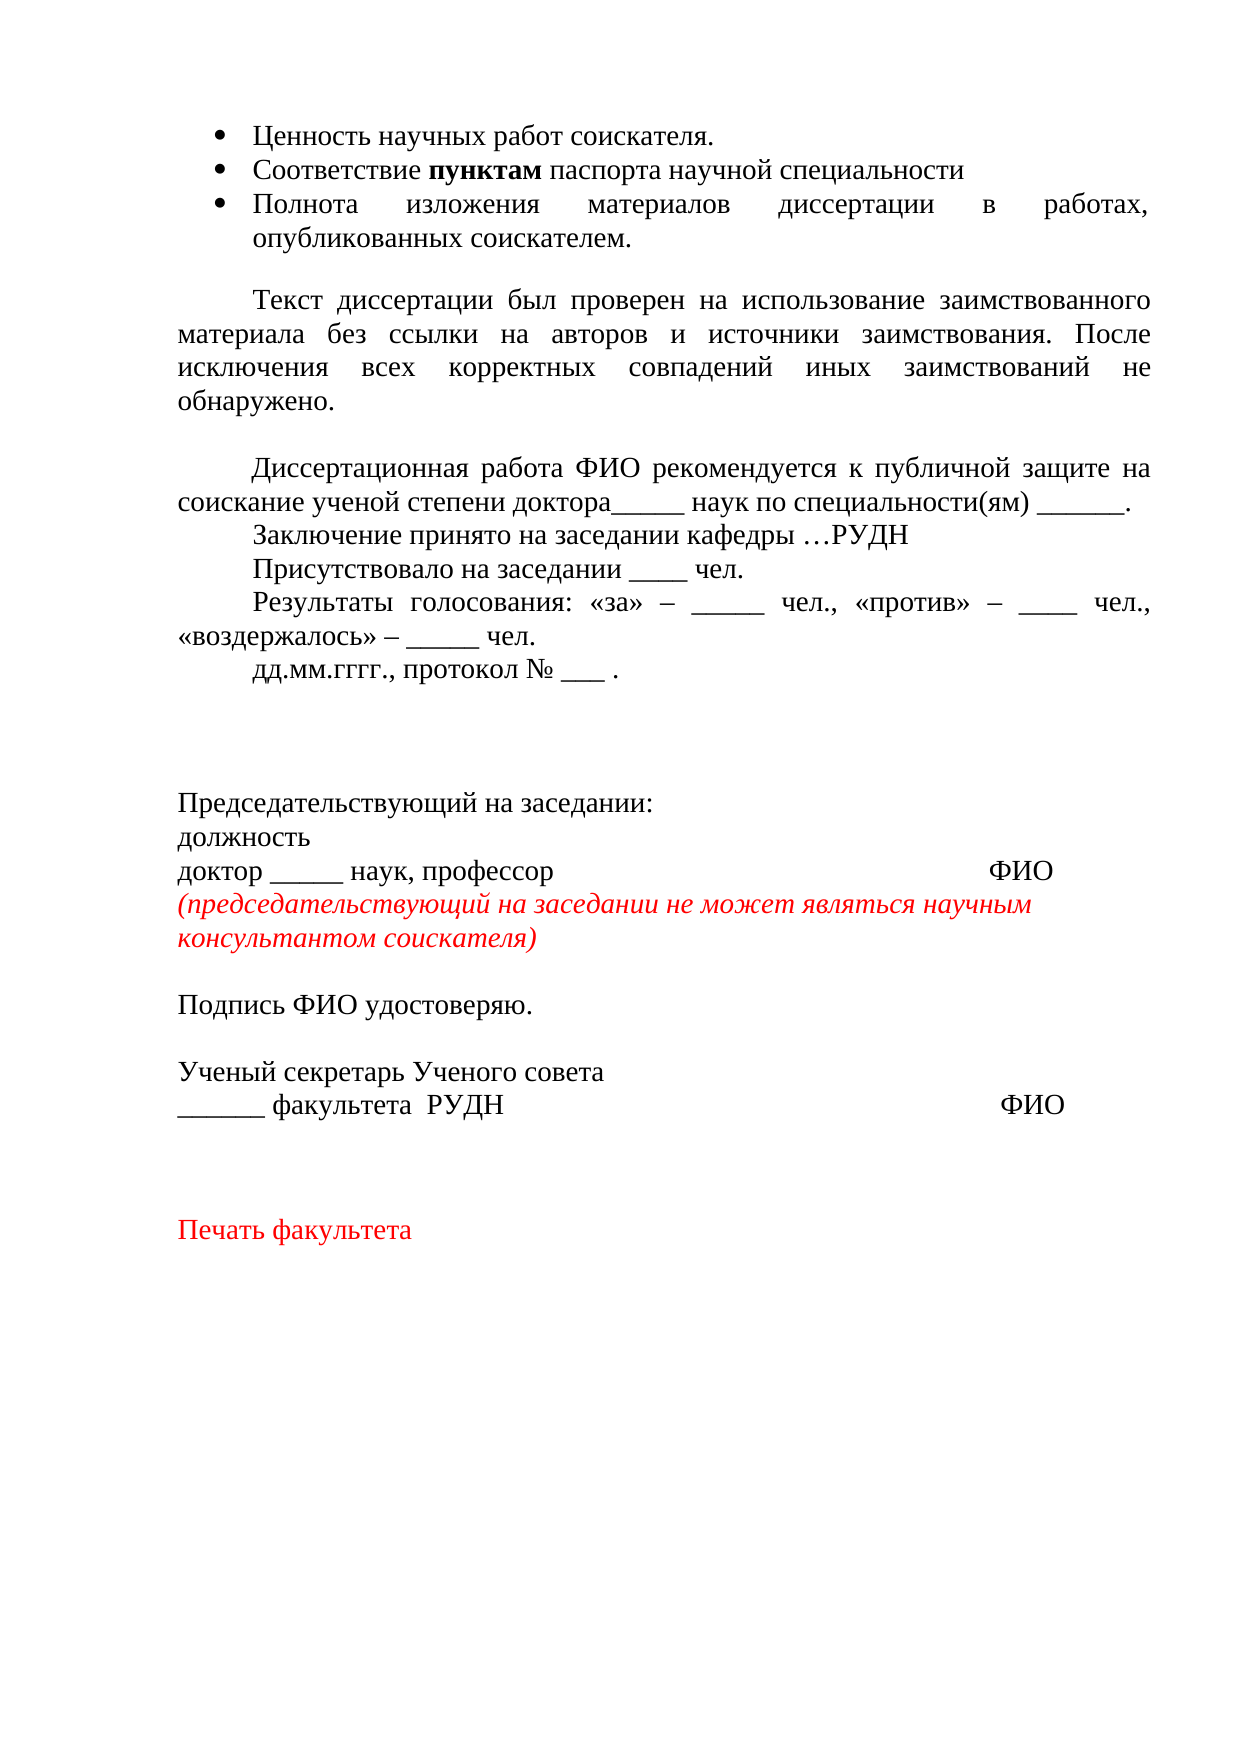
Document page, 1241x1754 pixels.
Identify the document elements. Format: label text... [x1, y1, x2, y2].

text должность [177, 819, 1152, 853]
text ______ факультета РУДН ФИО [177, 1087, 1152, 1121]
list Полнота изложения материалов диссертации в работах, опубликованных соискателем. [215, 186, 1149, 254]
list Соответствие пунктам паспорта научной специальности [215, 152, 1152, 185]
text доктор _____ наук, профессор ФИО [177, 853, 1152, 886]
text Диссертационная работа ФИО рекомендуется к публичной защите на соискание ученой степени доктора_____ наук по специальности(ям) ______. [177, 450, 1152, 517]
text дд.мм.гггг., протокол № ___ . [177, 651, 1152, 685]
text Заключение принято на заседании кафедры …РУДН [177, 517, 1152, 551]
text Результаты голосования: «за» – _____ чел., «против» – ____ чел., «воздержалось» – _____ чел. [177, 584, 1152, 651]
text Подпись ФИО удостоверяю. [177, 987, 1152, 1020]
text Председательствующий на заседании: [177, 786, 1152, 819]
list Ценность научных работ соискателя. [215, 118, 1152, 152]
text Печать факультета [177, 1212, 1152, 1246]
text Текст диссертации был проверен на использование заимствованного материала без ссылки на авторов и источники заимствования. После исключения всех корректных совпадений иных заимствований не обнаружено. [177, 282, 1152, 417]
text Ученый секретарь Ученого совета [177, 1054, 1152, 1087]
text (председательствующий на заседании не может являться научным консультантом соискателя) [177, 886, 1152, 953]
text Присутствовало на заседании ____ чел. [177, 551, 1152, 584]
